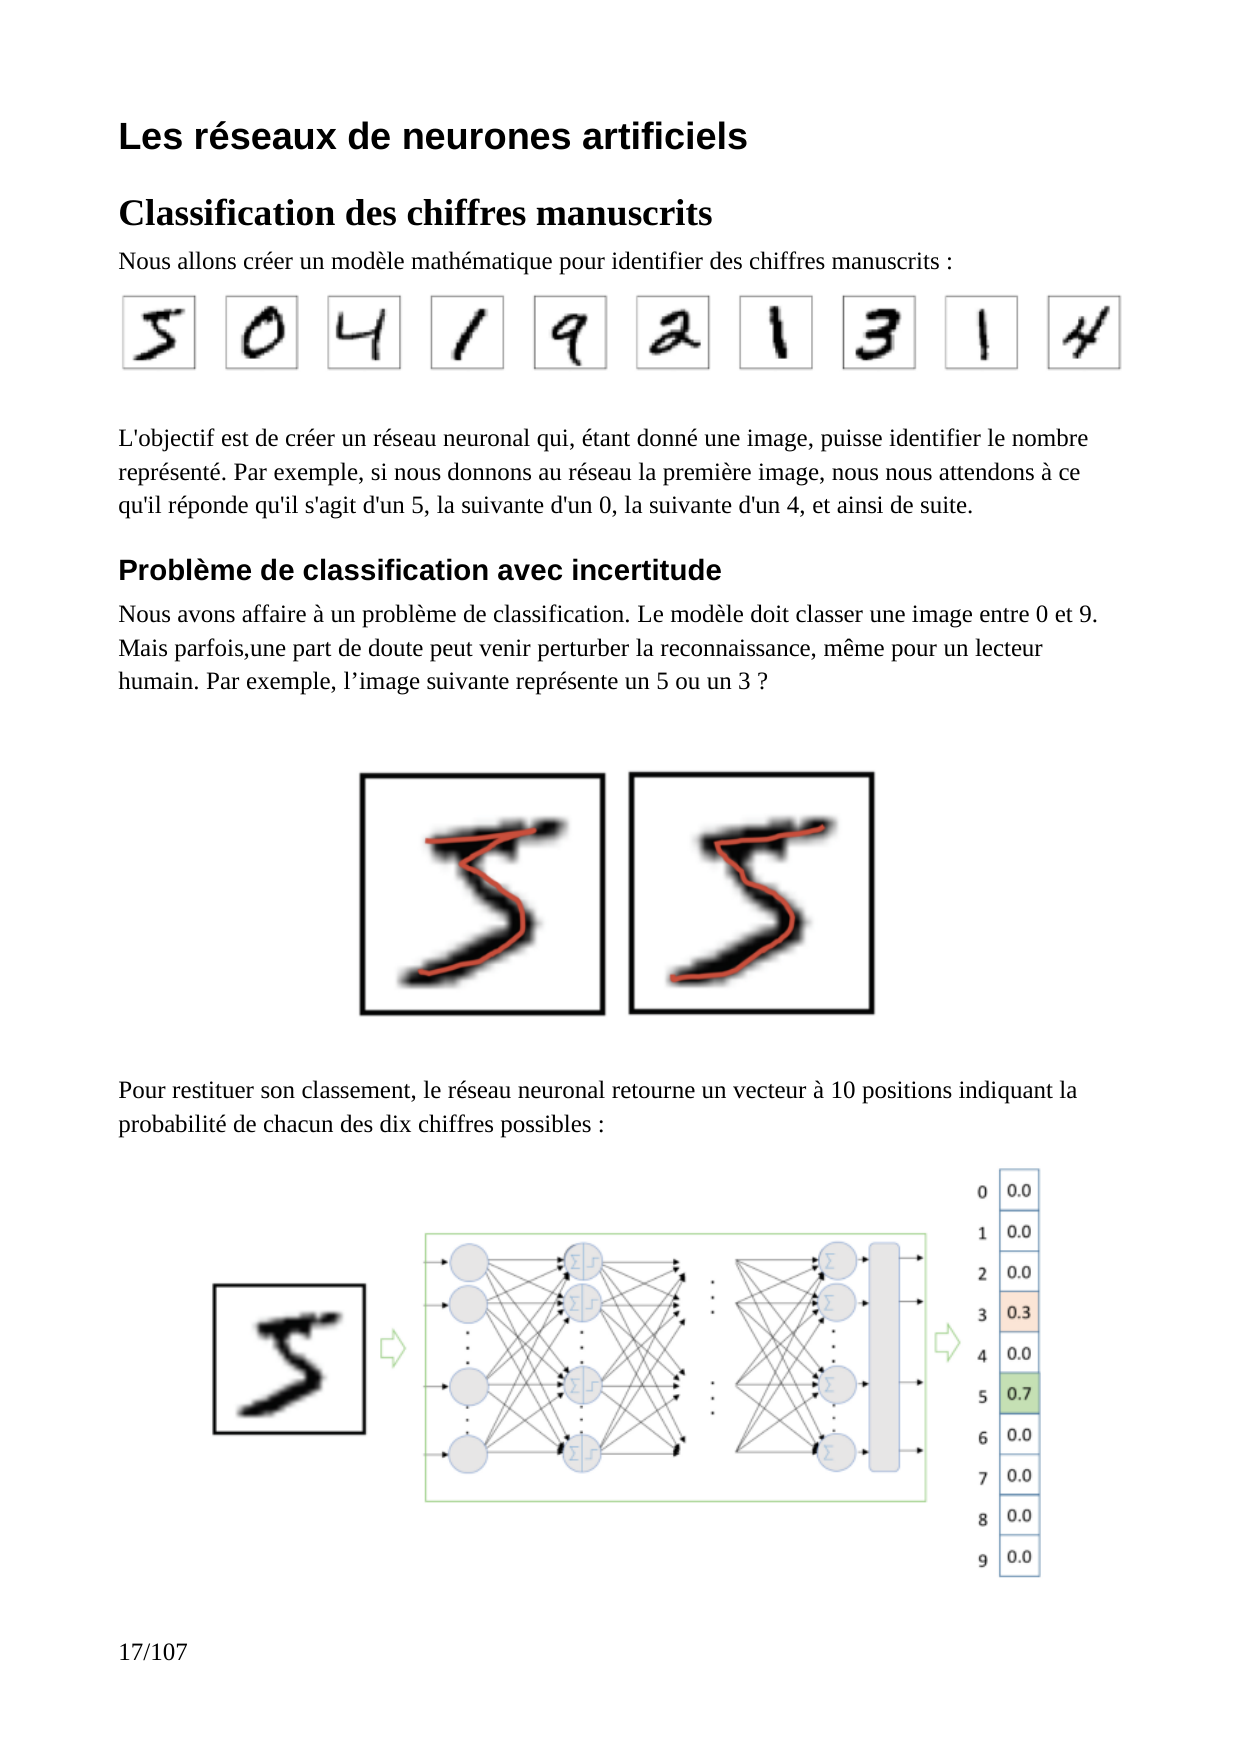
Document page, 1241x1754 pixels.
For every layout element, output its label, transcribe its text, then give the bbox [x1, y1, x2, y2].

subtitle Problème de classification avec incertitude [118, 552, 1122, 587]
subtitle Classification des chiffres manuscrits [118, 190, 1122, 233]
text Pour restituer son classement, le réseau neuronal retourne un vecteur à 10 positions indiquant la probabilité de chacun des dix chiffres possibles : [118, 1075, 1122, 1138]
text L'objectif est de créer un réseau neuronal qui, étant donné une image, puisse identifier le nombre représenté. Par exemple, si nous donnons au réseau la première image, nous nous attendons à ce qu'il réponde qu'il s'agit d'un 5, la suivante d'un 0, la suivante d'un 4, et ainsi de suite. [118, 423, 1122, 519]
text Nous allons créer un modèle mathématique pour identifier des chiffres manuscrits : [118, 246, 1122, 275]
text Nous avons affaire à un problème de classification. Le modèle doit classer une image entre 0 et 9. Mais parfois,une part de doute peut venir perturber la reconnaissance, même pour un lecteur humain. Par exemple, l’image suivante représente un 5 ou un 3 ? [118, 599, 1122, 695]
subtitle Les réseaux de neurones artificiels [118, 113, 1122, 157]
picture [118, 293, 1123, 372]
picture [126, 1158, 1130, 1586]
picture [194, 761, 1046, 1024]
